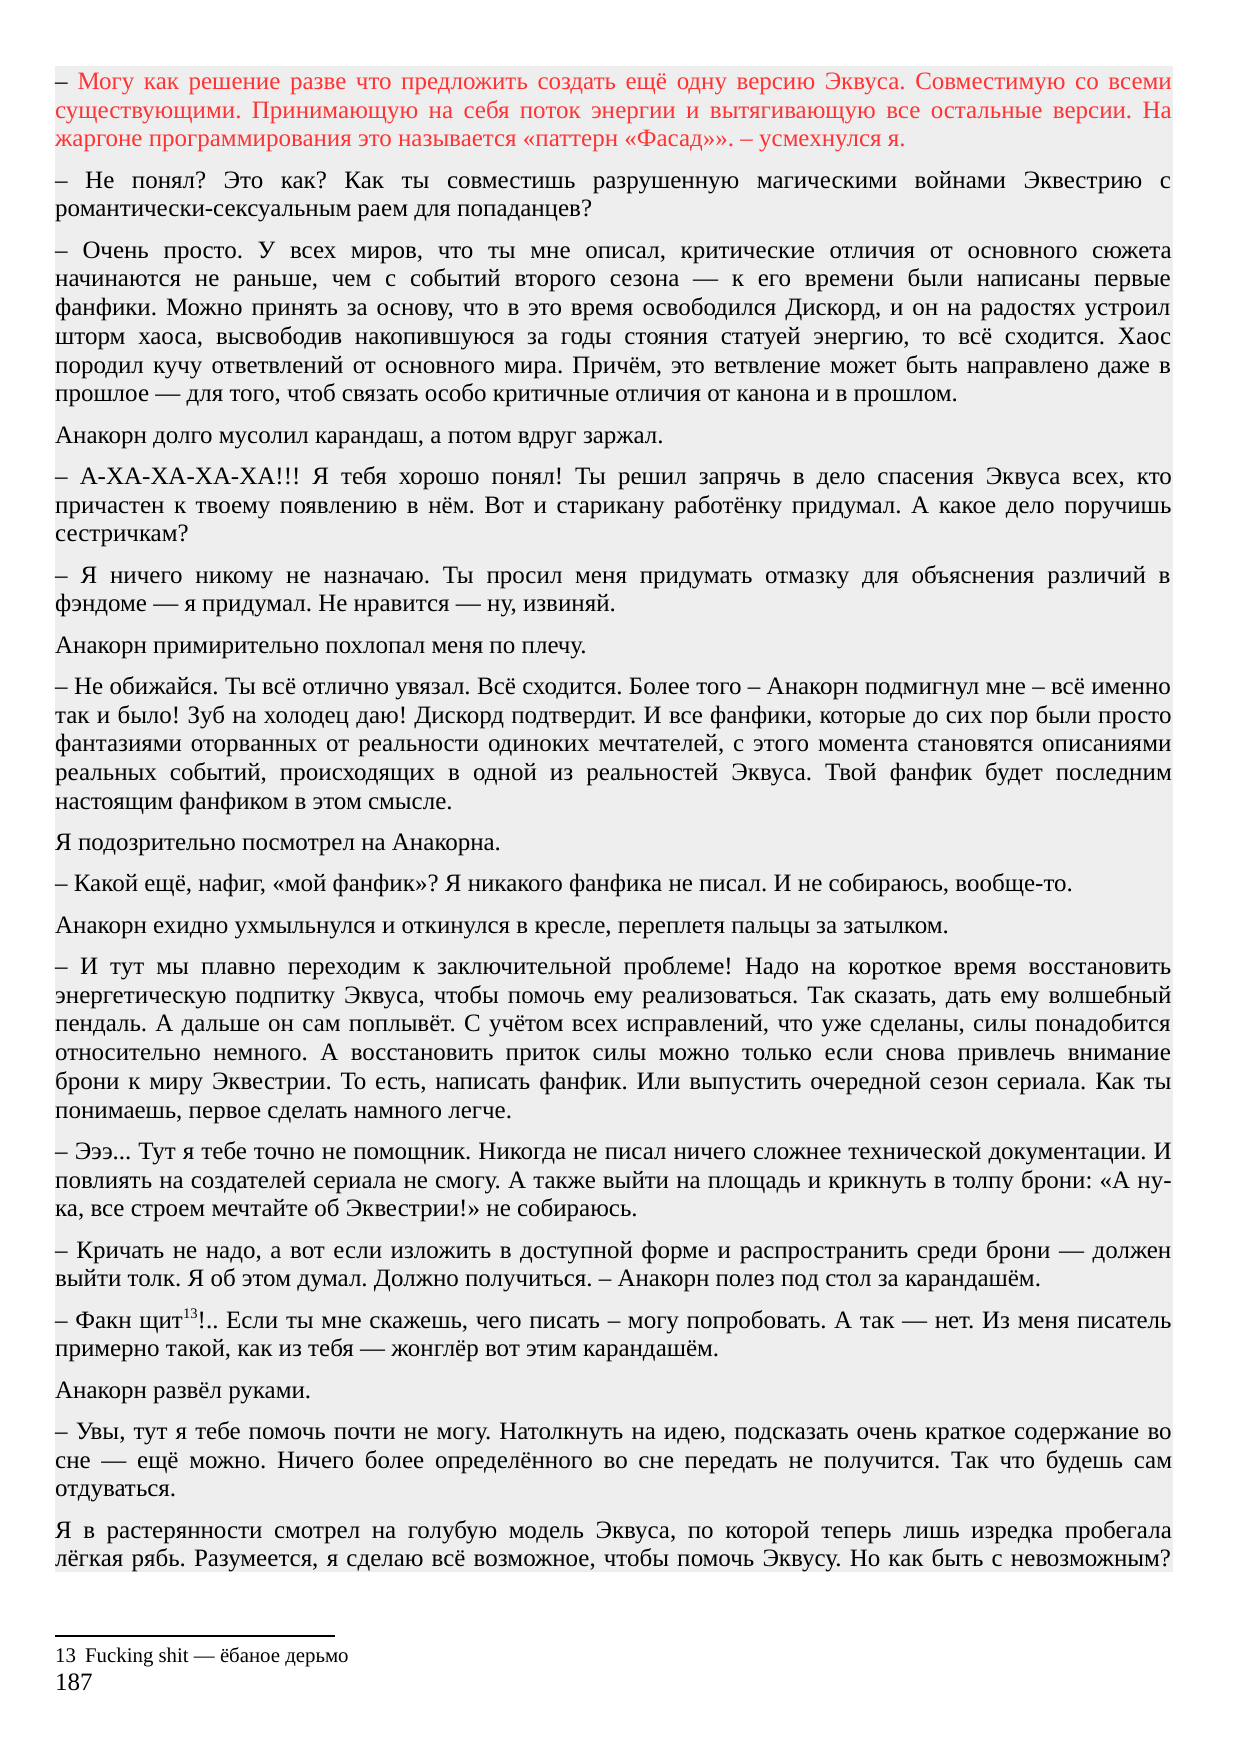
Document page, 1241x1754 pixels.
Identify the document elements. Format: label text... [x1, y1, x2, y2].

text Анакорн развёл руками. [55, 1375, 1173, 1403]
text – И тут мы плавно переходим к заключительной проблеме! Надо на короткое время восстановить энергетическую подпитку Эквуса, чтобы помочь ему реализоваться. Так сказать, дать ему волшебный пендаль. А дальше он сам поплывёт. С учётом всех исправлений, что уже сделаны, силы понадобится относительно немного. А восстановить приток силы можно только если снова привлечь внимание брони к миру Эквестрии. То есть, написать фанфик. Или выпустить очередной сезон сериала. Как ты понимаешь, первое сделать намного легче. [55, 951, 1173, 1123]
text Анакорн долго мусолил карандаш, а потом вдруг заржал. [55, 420, 1173, 448]
text Я в растерянности смотрел на голубую модель Эквуса, по которой теперь лишь изредка пробегала лёгкая рябь. Разумеется, я сделаю всё возможное, чтобы помочь Эквусу. Но как быть с невозможным? [55, 1515, 1173, 1572]
text – Очень просто. У всех миров, что ты мне описал, критические отличия от основного сюжета начинаются не раньше, чем с событий второго сезона — к его времени были написаны первые фанфики. Можно принять за основу, что в это время освободился Дискорд, и он на радостях устроил шторм хаоса, высвободив накопившуюся за годы стояния статуей энергию, то всё сходится. Хаос породил кучу ответвлений от основного мира. Причём, это ветвление может быть направлено даже в прошлое — для того, чтоб связать особо критичные отличия от канона и в прошлом. [55, 235, 1173, 407]
text – Не понял? Это как? Как ты совместишь разрушенную магическими войнами Эквестрию с романтически-сексуальным раем для попаданцев? [55, 165, 1173, 222]
text – Увы, тут я тебе помочь почти не могу. Натолкнуть на идею, подсказать очень краткое содержание во сне — ещё можно. Ничего более определённого во сне передать не получится. Так что будешь сам отдуваться. [55, 1416, 1173, 1502]
text Я подозрительно посмотрел на Анакорна. [55, 827, 1173, 856]
text Анакорн ехидно ухмыльнулся и откинулся в кресле, переплетя пальцы за затылком. [55, 910, 1173, 938]
text Fucking shit — ёбаное дерьмо [55, 1642, 1173, 1667]
text – Факн щит!.. Если ты мне скажешь, чего писать – могу попробовать. А так — нет. Из меня писатель примерно такой, как из тебя — жонглёр вот этим карандашём. [55, 1305, 1173, 1362]
text – Могу как решение разве что предложить создать ещё одну версию Эквуса. Совместимую со всеми существующими. Принимающую на себя поток энергии и вытягивающую все остальные версии. На жаргоне программирования это называется «паттерн «Фасад»». – усмехнулся я. [55, 66, 1173, 152]
text – Эээ... Тут я тебе точно не помощник. Никогда не писал ничего сложнее технической документации. И повлиять на создателей сериала не смогу. А также выйти на площадь и крикнуть в толпу брони: «А ну-ка, все строем мечтайте об Эквестрии!» не собираюсь. [55, 1136, 1173, 1222]
text – Кричать не надо, а вот если изложить в доступной форме и распространить среди брони — должен выйти толк. Я об этом думал. Должно получиться. – Анакорн полез под стол за карандашём. [55, 1235, 1173, 1292]
text – Не обижайся. Ты всё отлично увязал. Всё сходится. Более того – Анакорн подмигнул мне – всё именно так и было! Зуб на холодец даю! Дискорд подтвердит. И все фанфики, которые до сих пор были просто фантазиями оторванных от реальности одиноких мечтателей, с этого момента становятся описаниями реальных событий, происходящих в одной из реальностей Эквуса. Твой фанфик будет последним настоящим фанфиком в этом смысле. [55, 671, 1173, 815]
text – А-ХА-ХА-ХА-ХА!!! Я тебя хорошо понял! Ты решил запрячь в дело спасения Эквуса всех, кто причастен к твоему появлению в нём. Вот и старикану работёнку придумал. А какое дело поручишь сестричкам? [55, 461, 1173, 547]
text – Я ничего никому не назначаю. Ты просил меня придумать отмазку для объяснения различий в фэндоме — я придумал. Не нравится — ну, извиняй. [55, 560, 1173, 617]
text – Какой ещё, нафиг, «мой фанфик»? Я никакого фанфика не писал. И не собираюсь, вообще-то. [55, 868, 1173, 897]
text Анакорн примирительно похлопал меня по плечу. [55, 630, 1173, 658]
